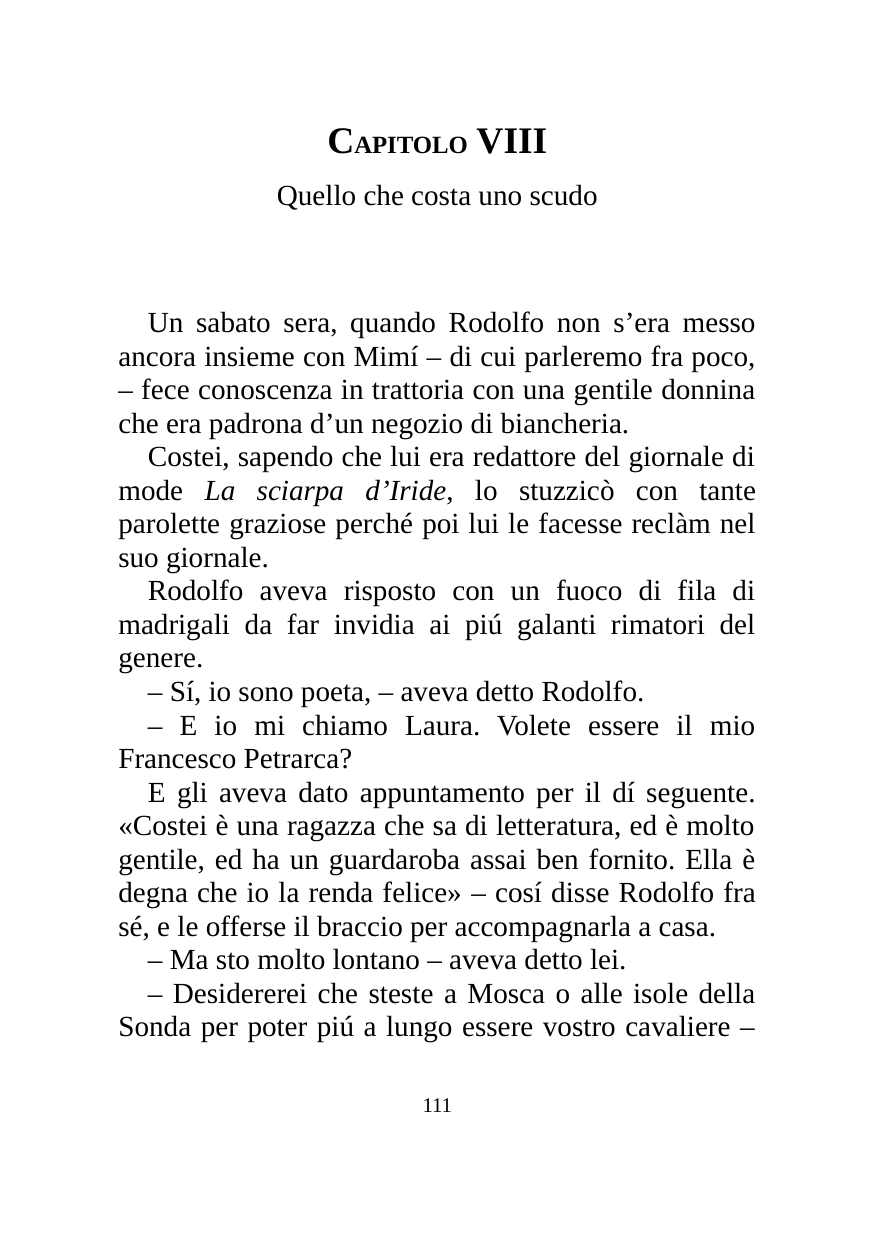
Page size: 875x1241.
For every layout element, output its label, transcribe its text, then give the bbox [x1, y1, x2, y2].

text ‒ E io mi chiamo Laura. Volete essere il mio Francesco Petrarca? [118, 708, 756, 775]
text E gli aveva dato appuntamento per il dí seguente. «Costei è una ragazza che sa di letteratura, ed è molto gentile, ed ha un guardaroba assai ben fornito. Ella è degna che io la renda felice» ‒ cosí disse Rodolfo fra sé, e le offerse il braccio per accompagnarla a casa. [118, 775, 756, 942]
text Rodolfo aveva risposto con un fuoco di fila di madrigali da far invidia ai piú galanti rimatori del genere. [118, 573, 756, 674]
subtitle Capitolo VIII Quello che costa uno scudo [118, 118, 756, 212]
text Un sabato sera, quando Rodolfo non s’era messo ancora insieme con Mimí ‒ di cui parleremo fra poco, ‒ fece conoscenza in trattoria con una gentile donnina che era padrona d’un negozio di biancheria. [118, 305, 756, 439]
text ‒ Ma sto molto lontano ‒ aveva detto lei. [118, 942, 756, 976]
text Costei, sapendo che lui era redattore del giornale di mode La sciarpa d’Iride, lo stuzzicò con tante parolette graziose perché poi lui le facesse reclàm nel suo giornale. [118, 439, 756, 573]
text ‒ Sí, io sono poeta, ‒ aveva detto Rodolfo. [118, 674, 756, 708]
text ‒ Desidererei che steste a Mosca o alle isole della Sonda per poter piú a lungo essere vostro cavaliere ‒ [118, 976, 756, 1043]
